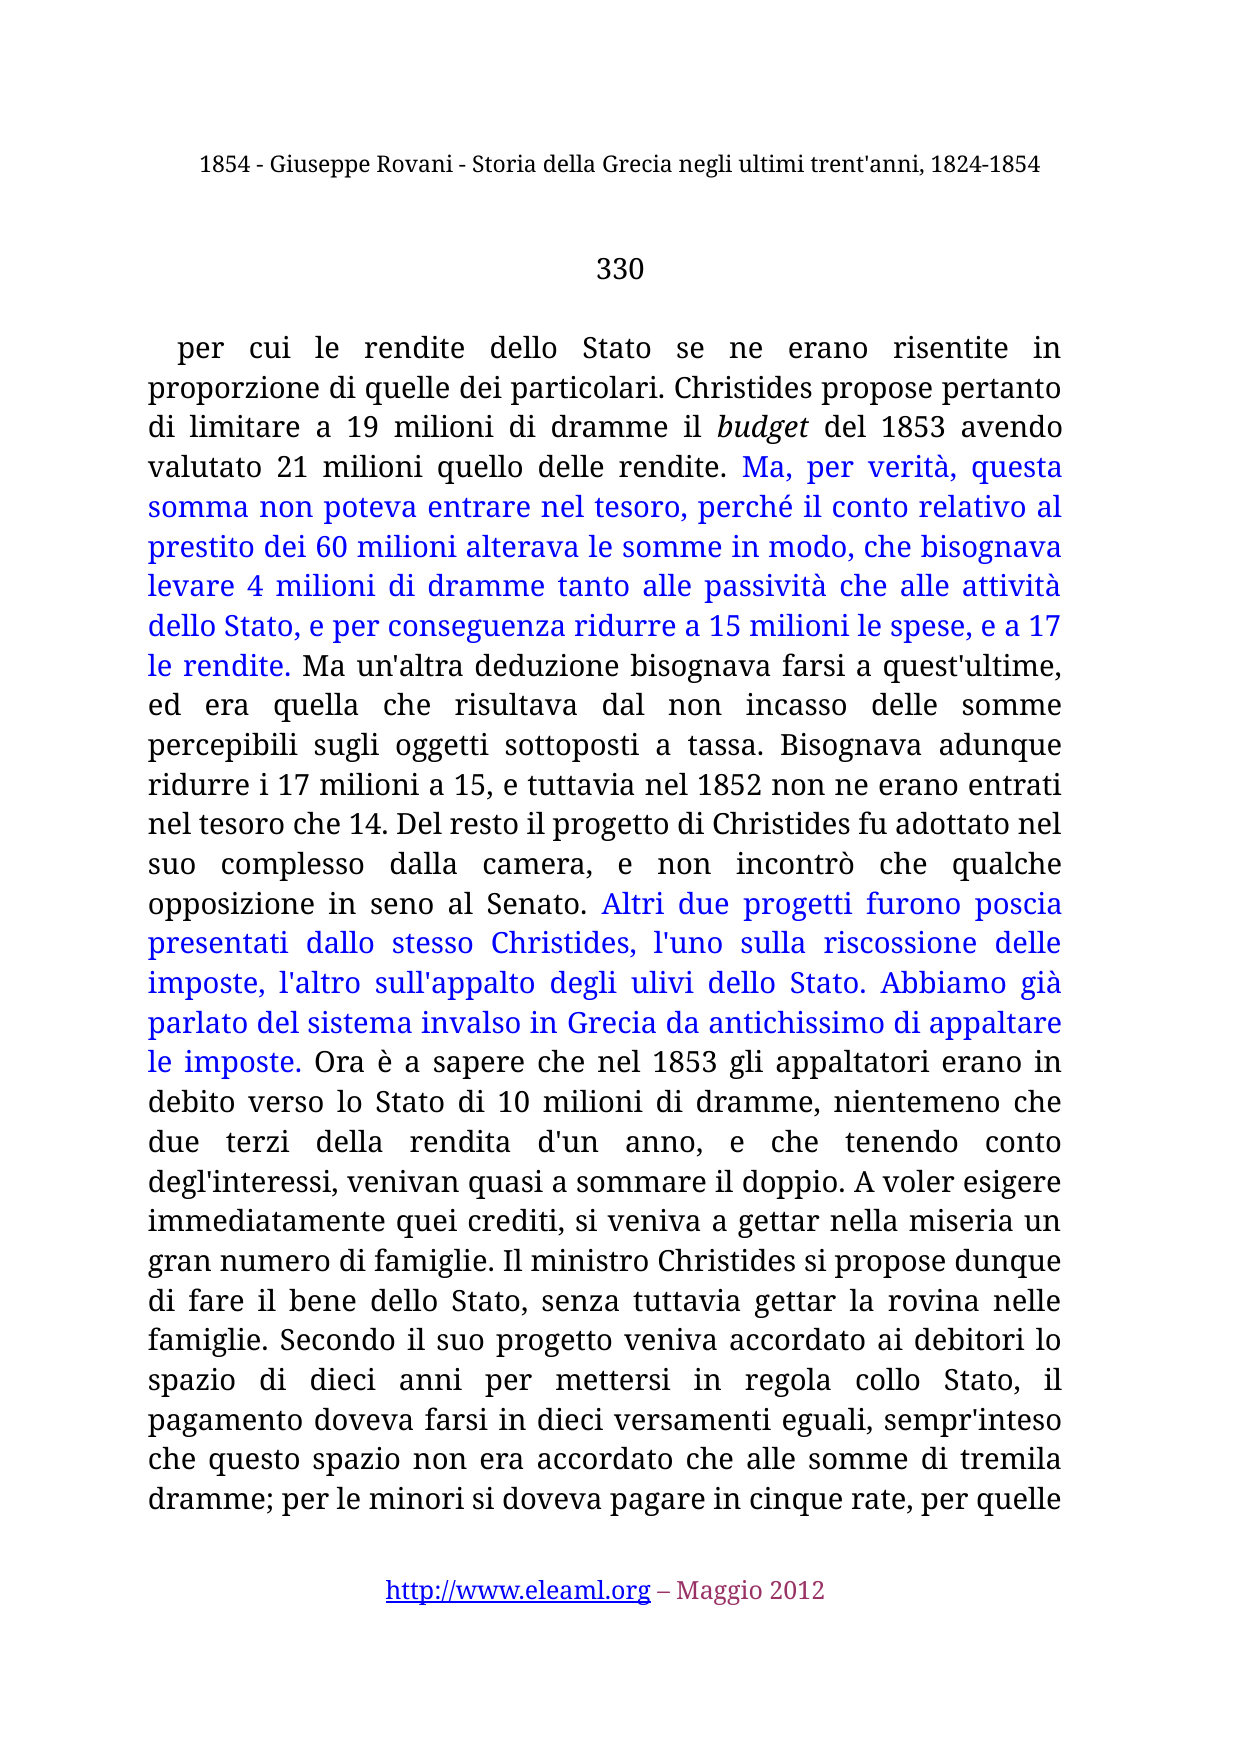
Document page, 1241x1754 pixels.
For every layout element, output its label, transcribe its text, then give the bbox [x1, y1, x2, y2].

text 330 [148, 248, 1063, 288]
text per cui le rendite dello Stato se ne erano risentite in proporzione di quelle dei particolari. Christides propose pertanto di limitare a 19 milioni di dramme il budget del 1853 avendo valutato 21 milioni quello delle rendite. Ma, per verità, questa somma non poteva entrare nel tesoro, perché il conto relativo al prestito dei 60 milioni alterava le somme in modo, che bisognava levare 4 milioni di dramme tanto alle passività che alle attività dello Stato, e per conseguenza ridurre a 15 milioni le spese, e a 17 le rendite. Ma un'altra deduzione bisognava farsi a quest'ultime, ed era quella che risultava dal non incasso delle somme percepibili sugli oggetti sottoposti a tassa. Bisognava adunque ridurre i 17 milioni a 15, e tuttavia nel 1852 non ne erano entrati nel tesoro che 14. Del resto il progetto di Christides fu adottato nel suo complesso dalla camera, e non incontrò che qualche opposizione in seno al Senato. Altri due progetti furono poscia presentati dallo stesso Christides, l'uno sulla riscossione delle imposte, l'altro sull'appalto degli ulivi dello Stato. Abbiamo già parlato del sistema invalso in Grecia da antichissimo di appaltare le imposte. Ora è a sapere che nel 1853 gli appaltatori erano in debito verso lo Stato di 10 milioni di dramme, nientemeno che due terzi della rendita d'un anno, e che tenendo conto degl'interessi, venivan quasi a sommare il doppio. A voler esigere immediatamente quei crediti, si veniva a gettar nella miseria un gran numero di famiglie. Il ministro Christides si propose dunque di fare il bene dello Stato, senza tuttavia gettar la rovina nelle famiglie. Secondo il suo progetto veniva accordato ai debitori lo spazio di dieci anni per mettersi in regola collo Stato, il pagamento doveva farsi in dieci versamenti eguali, sempr'inteso che questo spazio non era accordato che alle somme di tremila dramme; per le minori si doveva pagare in cinque rate, per quelle [148, 327, 1063, 1518]
